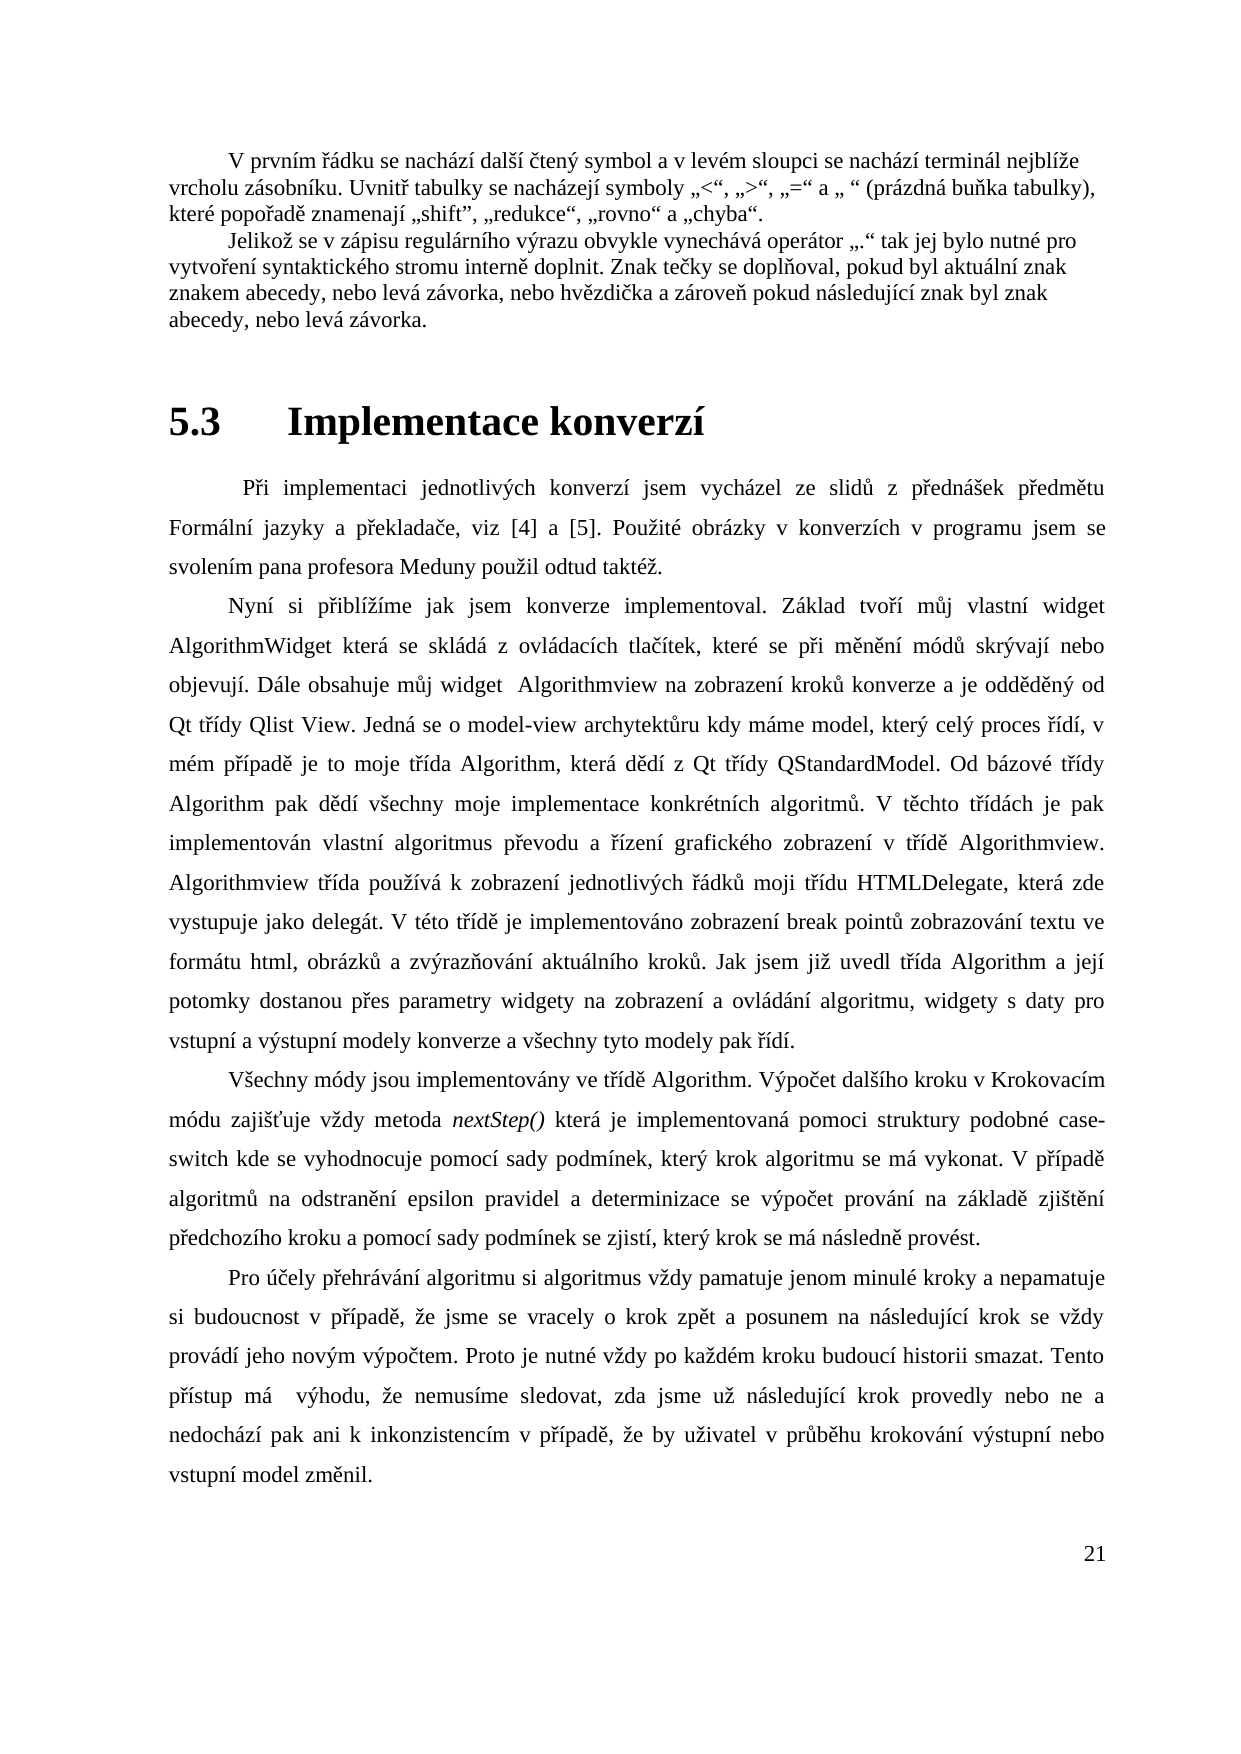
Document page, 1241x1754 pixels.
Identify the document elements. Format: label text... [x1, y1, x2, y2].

text Jelikož se v zápisu regulárního výrazu obvykle vynechává operátor „.“ tak jej bylo nutné pro [169, 227, 1106, 253]
text vytvoření syntaktického stromu interně doplnit. Znak tečky se doplňoval, pokud byl aktuální znak znakem abecedy, nebo levá závorka, nebo hvězdička a zároveň pokud následující znak byl znak abecedy, nebo levá závorka. [169, 253, 1106, 332]
text V prvním řádku se nachází další čtený symbol a v levém sloupci se nachází terminál nejblíže vrcholu zásobníku. Uvnitř tabulky se nacházejí symboly „<“, „>“, „=“ a „ “ (prázdná buňka tabulky), které popořadě znamenají „shift”, „redukce“, „rovno“ a „chyba“. [169, 148, 1106, 227]
text Při implementaci jednotlivých konverzí jsem vycházel ze slidů z přednášek předmětu Formální jazyky a překladače, viz [4] a [5]. Použité obrázky v konverzích v programu jsem se svolením pana profesora Meduny použil odtud taktéž. [169, 474, 1106, 579]
text Nyní si přiblížíme jak jsem konverze implementoval. Základ tvoří můj vlastní widget AlgorithmWidget která se skládá z ovládacích tlačítek, které se při měnění módů skrývají nebo objevují. Dále obsahuje můj widget Algorithmview na zobrazení kroků konverze a je odděděný od Qt třídy Qlist View. Jedná se o model-view archytektůru kdy máme model, který celý proces řídí, v mém případě je to moje třída Algorithm, která dědí z Qt třídy QStandardModel. Od bázové třídy Algorithm pak dědí všechny moje implementace konkrétních algoritmů. V těchto třídách je pak implementován vlastní algoritmus převodu a řízení grafického zobrazení v třídě Algorithmview. Algorithmview třída používá k zobrazení jednotlivých řádků moji třídu HTMLDelegate, která zde vystupuje jako delegát. V této třídě je implementováno zobrazení break pointů zobrazování textu ve formátu html, obrázků a zvýrazňování aktuálního kroků. Jak jsem již uvedl třída Algorithm a její potomky dostanou přes parametry widgety na zobrazení a ovládání algoritmu, widgety s daty pro vstupní a výstupní modely konverze a všechny tyto modely pak řídí. [169, 592, 1106, 1053]
text Pro účely přehrávání algoritmu si algoritmus vždy pamatuje jenom minulé kroky a nepamatuje si budoucnost v případě, že jsme se vracely o krok zpět a posunem na následující krok se vždy provádí jeho novým výpočtem. Proto je nutné vždy po každém kroku budoucí historii smazat. Tento přístup má výhodu, že nemusíme sledovat, zda jsme už následující krok provedly nebo ne a nedochází pak ani k inkonzistencím v případě, že by uživatel v průběhu krokování výstupní nebo vstupní model změnil. [169, 1264, 1106, 1487]
text Všechny módy jsou implementovány ve třídě Algorithm. Výpočet dalšího kroku v Krokovacím módu zajišťuje vždy metoda nextStep() která je implementovaná pomoci struktury podobné case-switch kde se vyhodnocuje pomocí sady podmínek, který krok algoritmu se má vykonat. V případě algoritmů na odstranění epsilon pravidel a determinizace se výpočet prování na základě zjištění předchozího kroku a pomocí sady podmínek se zjistí, který krok se má následně provést. [169, 1066, 1106, 1251]
subtitle Implementace konverzí [169, 396, 1106, 444]
